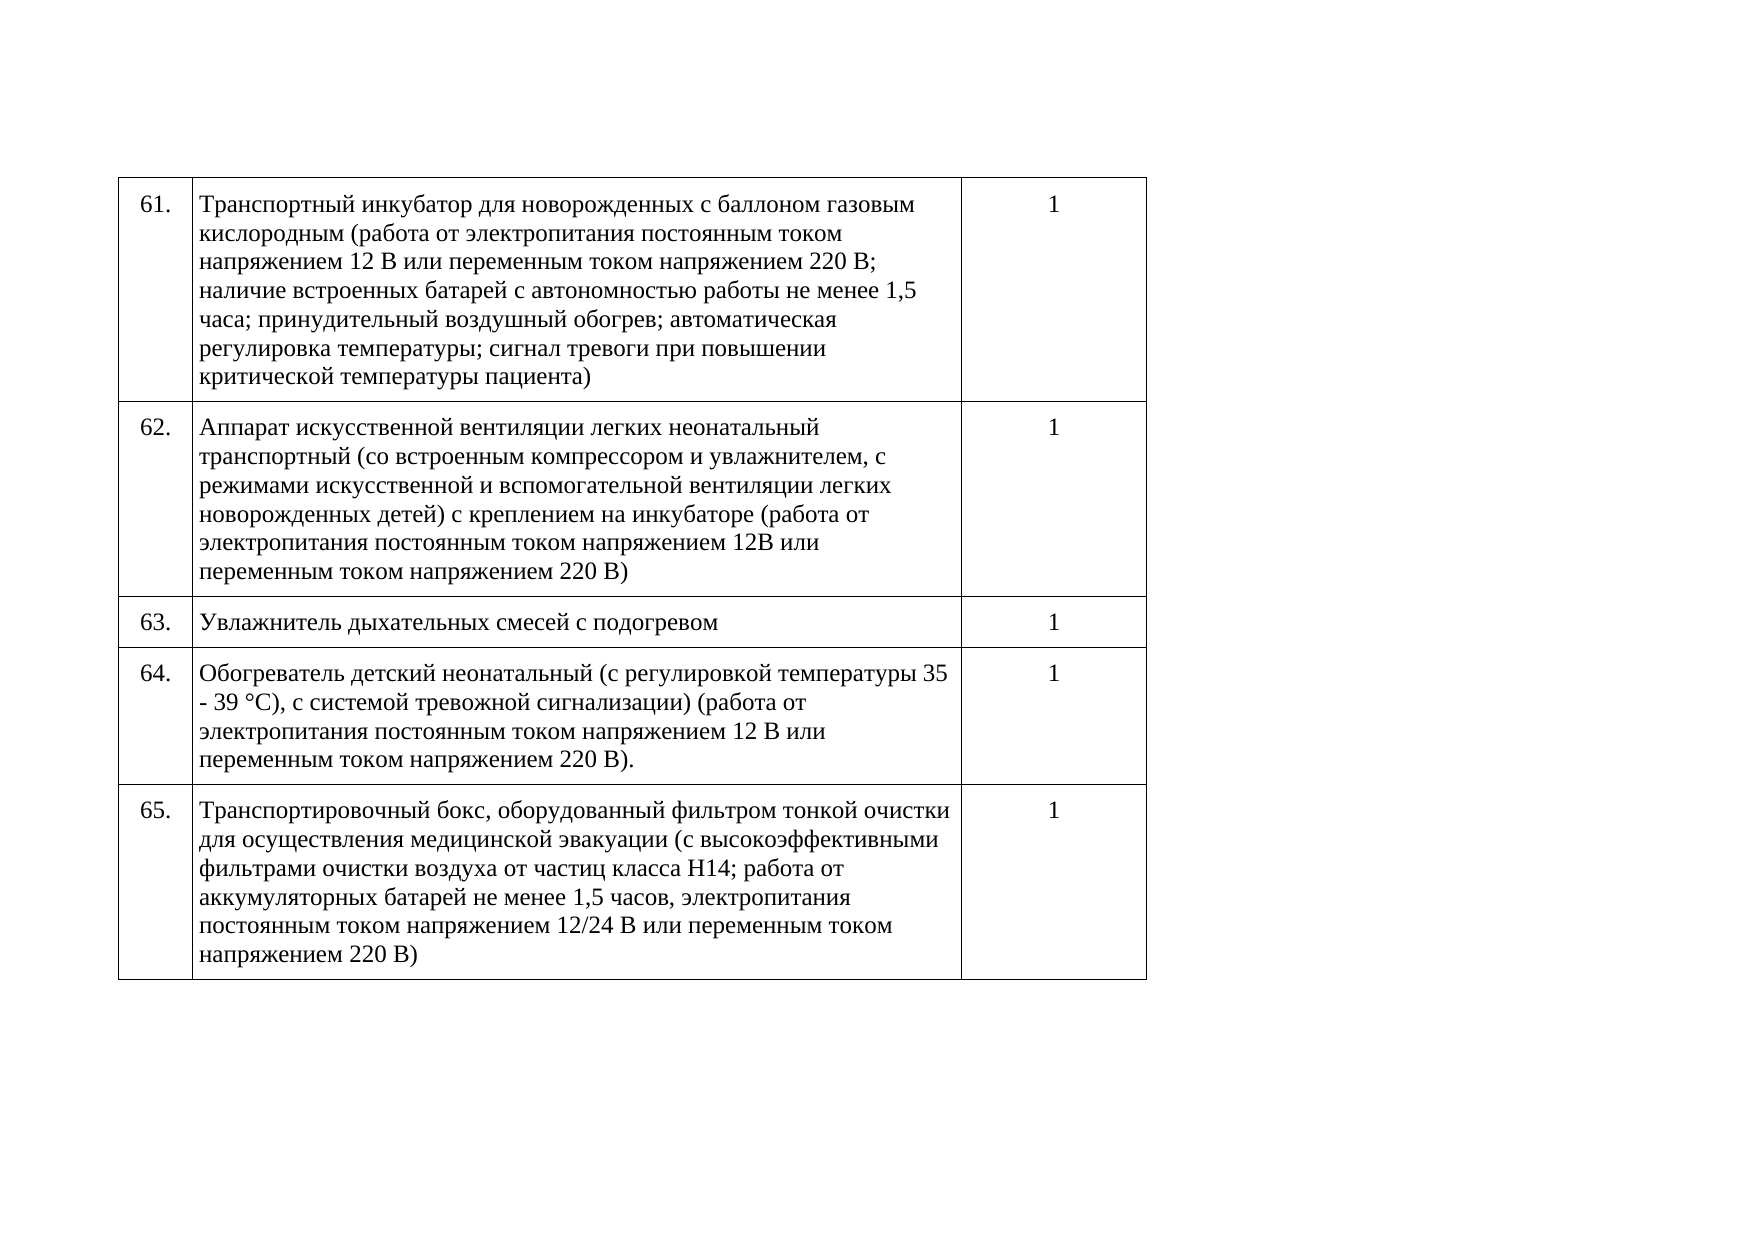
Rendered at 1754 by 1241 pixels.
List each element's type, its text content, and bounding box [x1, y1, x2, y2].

table_cell 1 [962, 648, 1146, 784]
table_cell 1 [962, 178, 1146, 401]
table_cell 63. [119, 597, 192, 647]
table_cell 1 [962, 402, 1146, 596]
table_cell 1 [962, 597, 1146, 647]
table_cell 61. [119, 178, 192, 401]
table_cell 64. [119, 648, 192, 784]
table_cell Транспортировочный бокс, оборудованный фильтром тонкой очистки для осуществления медицинской эвакуации (с высокоэффективными фильтрами очистки воздуха от частиц класса H14; работа от аккумуляторных батарей не менее 1,5 часов, электропитания постоянным током напряжением 12/24 В или переменным током напряжением 220 В) [193, 785, 961, 979]
table_cell Транспортный инкубатор для новорожденных с баллоном газовым кислородным (работа от электропитания постоянным током напряжением 12 В или переменным током напряжением 220 В; наличие встроенных батарей с автономностью работы не менее 1,5 часа; принудительный воздушный обогрев; автоматическая регулировка температуры; сигнал тревоги при повышении критической температуры пациента) [193, 178, 961, 401]
table_cell Аппарат искусственной вентиляции легких неонатальный транспортный (со встроенным компрессором и увлажнителем, с режимами искусственной и вспомогательной вентиляции легких новорожденных детей) с креплением на инкубаторе (работа от электропитания постоянным током напряжением 12В или переменным током напряжением 220 В) [193, 402, 961, 596]
table_cell Увлажнитель дыхательных смесей с подогревом [193, 597, 961, 647]
table_cell Обогреватель детский неонатальный (с регулировкой температуры 35 - 39 °C), с системой тревожной сигнализации) (работа от электропитания постоянным током напряжением 12 В или переменным током напряжением 220 В). [193, 648, 961, 784]
table_cell 62. [119, 402, 192, 596]
table_cell 1 [962, 785, 1146, 979]
table_cell 65. [119, 785, 192, 979]
